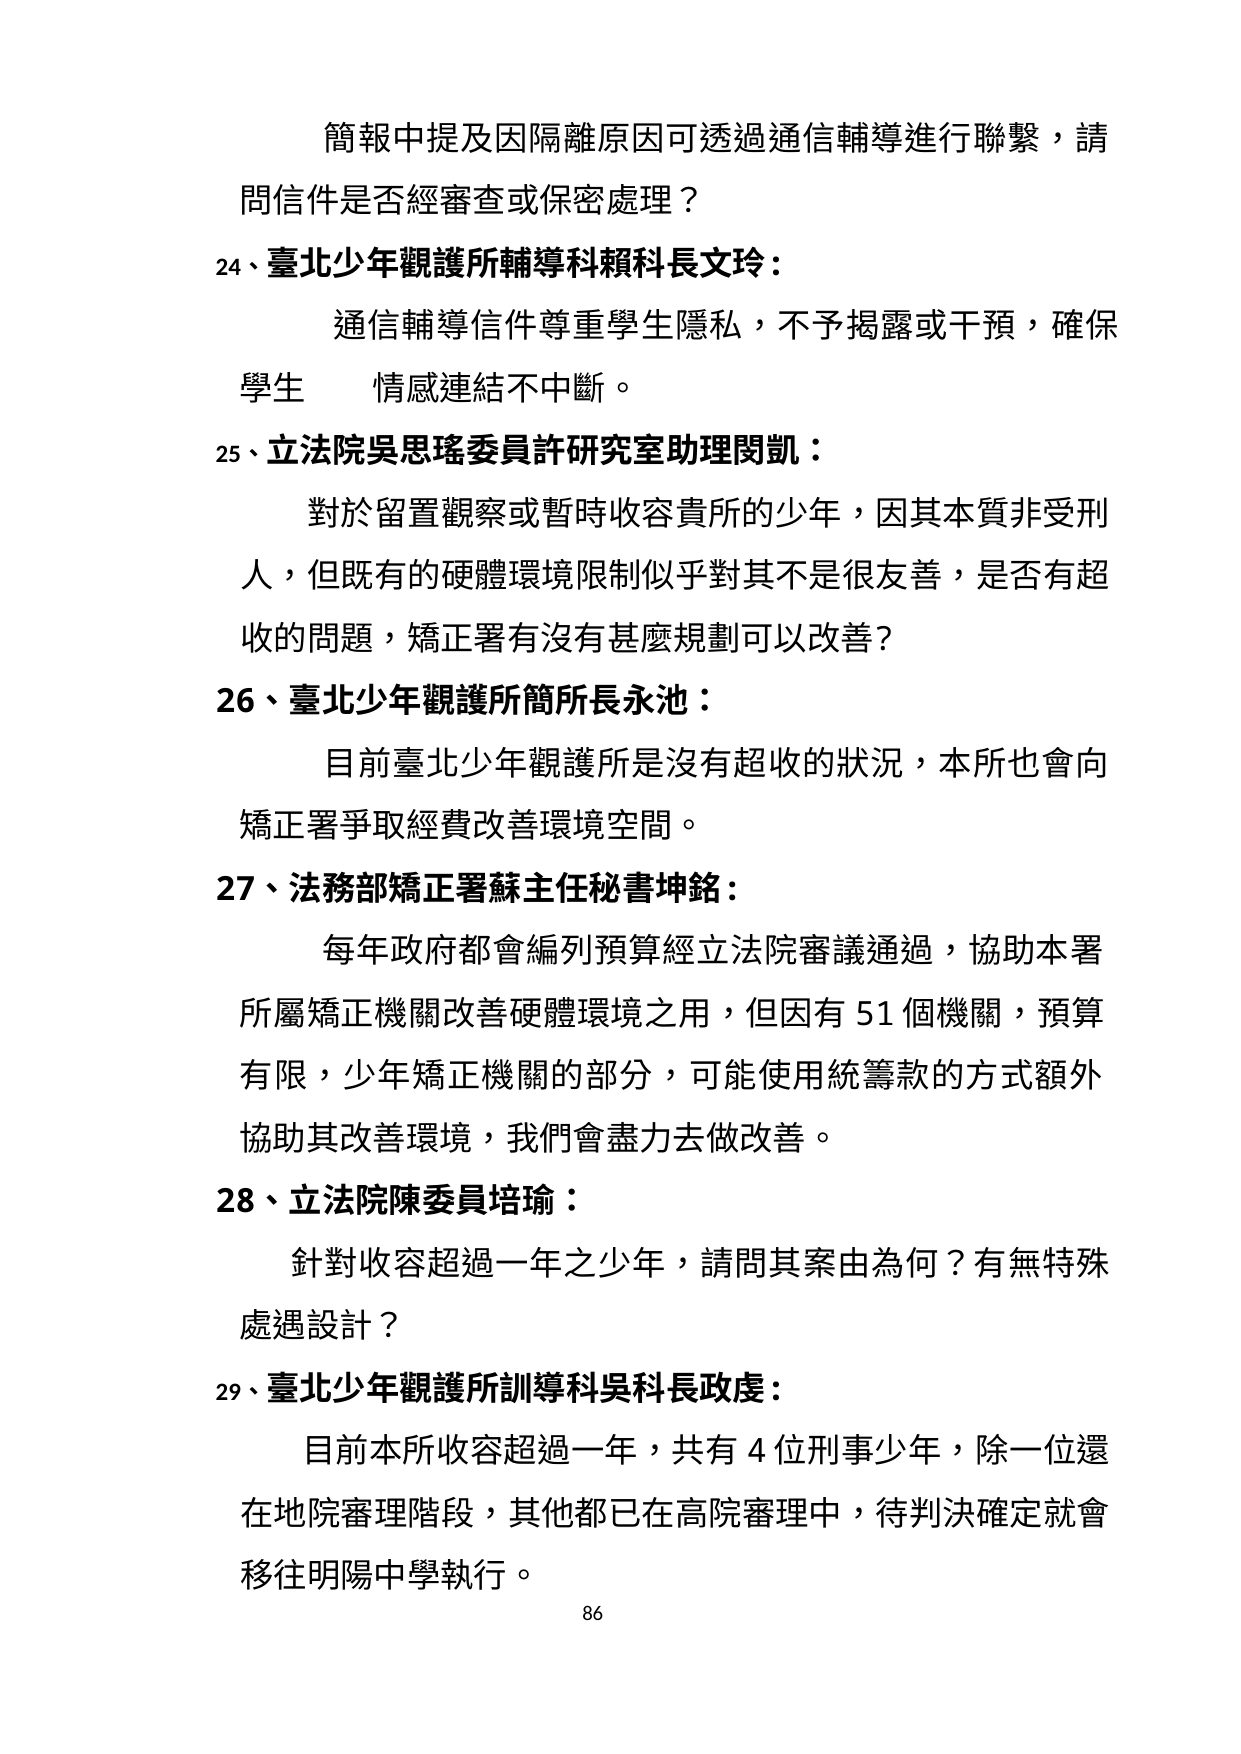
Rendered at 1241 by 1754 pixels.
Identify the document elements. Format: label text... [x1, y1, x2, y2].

list 法務部矯正署蘇主任秘書坤銘: [215, 844, 1110, 907]
text 簡報中提及因隔離原因可透過通信輔導進行聯繫，請問信件是否經審查或保密處理？ [239, 94, 1110, 219]
text 每年政府都會編列預算經立法院審議通過，協助本署所屬矯正機關改善硬體環境之用，但因有51個機關，預算有限，少年矯正機關的部分，可能使用統籌款的方式額外協助其改善環境，我們會盡力去做改善。 [239, 907, 1104, 1157]
text 目前本所收容超過一年，共有4位刑事少年，除一位還在地院審理階段，其他都已在高院審理中，待判決確定就會移往明陽中學執行。 [240, 1407, 1110, 1594]
text 對於留置觀察或暫時收容貴所的少年，因其本質非受刑人，但既有的硬體環境限制似乎對其不是很友善，是否有超收的問題，矯正署有沒有甚麼規劃可以改善? [240, 469, 1110, 657]
text 目前臺北少年觀護所是沒有超收的狀況，本所也會向矯正署爭取經費改善環境空間。 [239, 719, 1110, 844]
list 臺北少年觀護所簡所長永池： [215, 657, 1110, 719]
text 針對收容超過一年之少年，請問其案由為何？有無特殊處遇設計？ [239, 1219, 1110, 1344]
list 立法院吳思瑤委員許研究室助理閔凱： [215, 407, 1110, 469]
list 臺北少年觀護所輔導科賴科長文玲: [215, 219, 1110, 282]
text 通信輔導信件尊重學生隱私，不予揭露或干預，確保學生 情感連結不中斷。 [165, 282, 1119, 407]
list 立法院陳委員培瑜： [215, 1157, 1110, 1219]
list 臺北少年觀護所訓導科吳科長政虔: [215, 1344, 1110, 1407]
